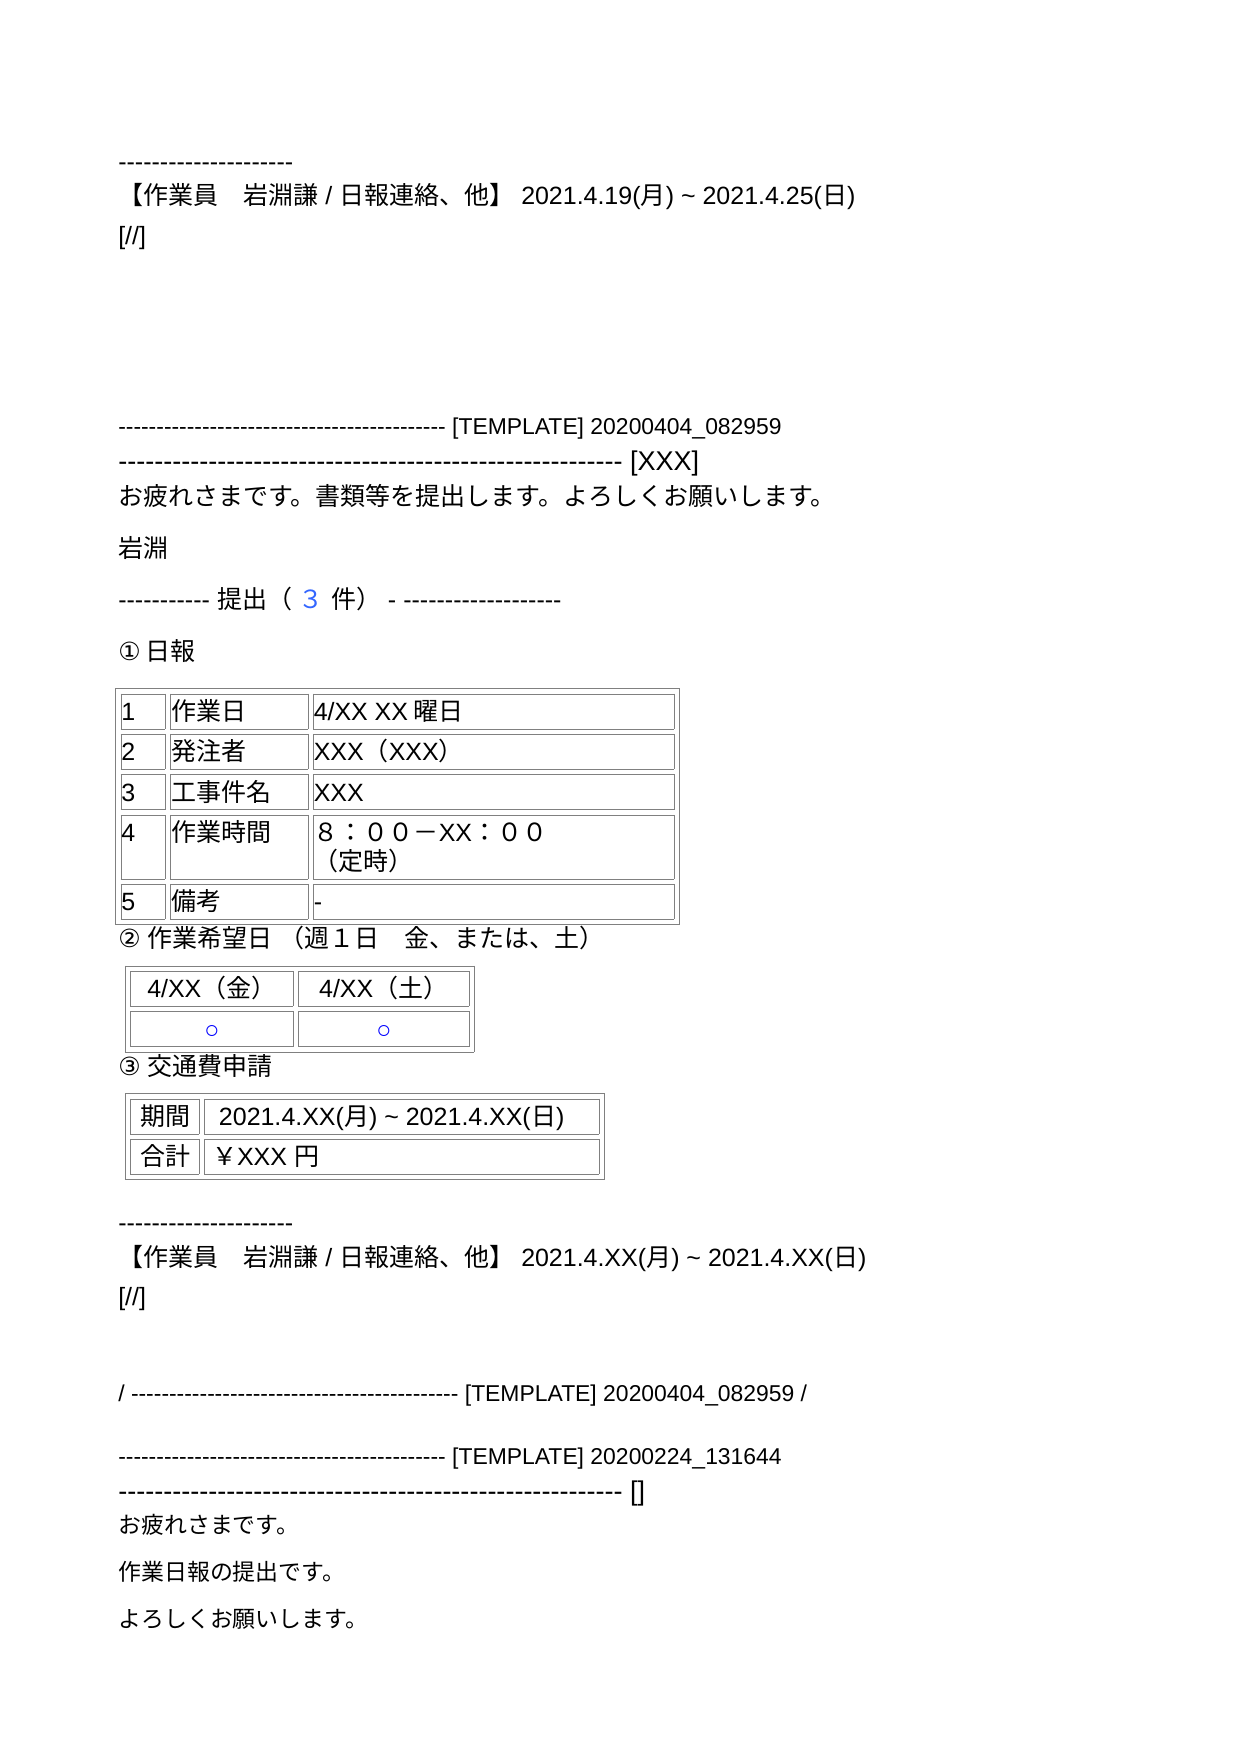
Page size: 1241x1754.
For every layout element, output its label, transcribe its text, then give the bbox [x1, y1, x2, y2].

table_cell ○ [296, 1006, 471, 1046]
table_cell ８：００－XX：００ （定時） [310, 809, 677, 878]
text [//] [118, 1282, 1122, 1311]
table_cell - [310, 879, 677, 919]
table_cell 工事件名 [168, 769, 310, 809]
text --------------------- [118, 147, 1122, 176]
table_cell XXX [310, 769, 677, 809]
text ② 作業希望日 （週１日 金、または、土） [118, 924, 1122, 953]
table_cell ￥XXX 円 [202, 1134, 602, 1174]
table_cell 発注者 [168, 729, 310, 769]
table_cell 4 [118, 809, 168, 878]
text -------------------------------------------------------- [XXX] [118, 445, 1122, 476]
table_cell - [314, 885, 674, 919]
text ------------------------------------------- [TEMPLATE] 20200224_131644 [118, 1443, 1122, 1469]
text お疲れさまです。 [118, 1512, 1122, 1538]
text -------------------------------------------------------- [] [118, 1474, 1122, 1506]
text 【作業員 岩淵謙 / 日報連絡、他】 2021.4.XX(月) ~ 2021.4.XX(日) [118, 1243, 1122, 1271]
table_header 4/XX（土） [296, 967, 471, 1006]
text ①日報 [118, 637, 1122, 665]
text / ------------------------------------------- [TEMPLATE] 20200404_082959 / [118, 1380, 1122, 1406]
table_header 作業日 [168, 689, 310, 728]
table_cell XXX（XXX） [310, 729, 677, 769]
table_cell 作業時間 [168, 809, 310, 878]
text ------------------------------------------- [TEMPLATE] 20200404_082959 [118, 413, 1122, 439]
table_cell 備考 [168, 879, 310, 919]
text --------------------- [118, 1208, 1122, 1237]
text 岩淵 [118, 534, 1122, 562]
table_cell 5 [118, 879, 168, 919]
table_cell ○ [128, 1006, 296, 1046]
text [//] [118, 221, 1122, 250]
text ③ 交通費申請 [118, 1052, 1122, 1081]
table_header 期間 [128, 1094, 202, 1133]
text 作業日報の提出です。 [118, 1559, 1122, 1585]
table_cell 3 [118, 769, 168, 809]
text 【作業員 岩淵謙 / 日報連絡、他】 2021.4.19(月) ~ 2021.4.25(日) [118, 181, 1122, 210]
text お疲れさまです。書類等を提出します。よろしくお願いします。 [118, 482, 1122, 511]
table_cell 2 [118, 729, 168, 769]
text ----------- 提出（ ３ 件） - ------------------- [118, 585, 1122, 614]
table_header 4/XX（金） [128, 967, 296, 1006]
text よろしくお願いします。 [118, 1606, 1122, 1632]
table_header 1 [118, 689, 168, 728]
table_header 2021.4.XX(月) ~ 2021.4.XX(日) [202, 1094, 602, 1133]
table_header 4/XX XX曜日 [310, 689, 677, 728]
table_cell 合計 [128, 1134, 202, 1174]
